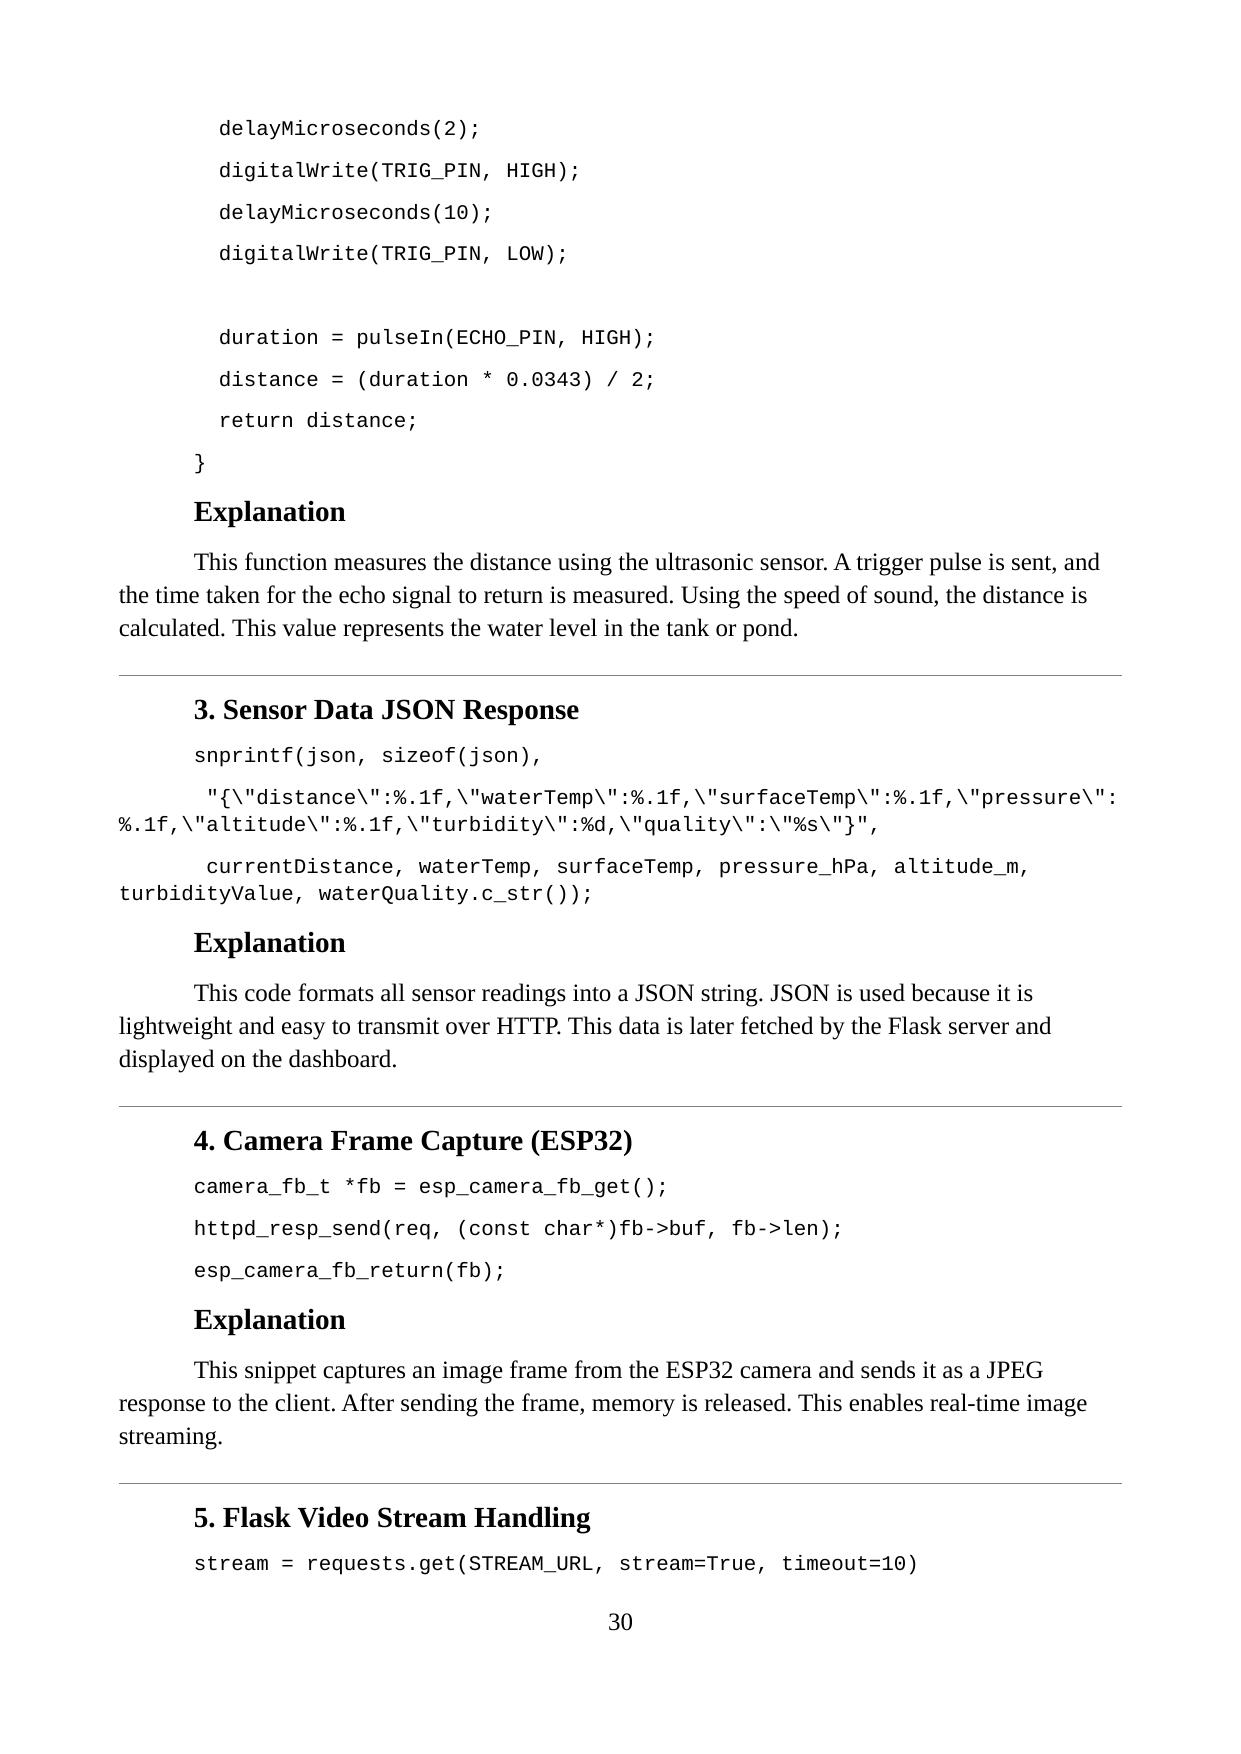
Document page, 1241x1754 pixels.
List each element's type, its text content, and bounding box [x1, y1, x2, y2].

subtitle 4. Camera Frame Capture (ESP32) [118, 1123, 1122, 1157]
text delayMicroseconds(10); [118, 202, 1122, 225]
text stream = requests.get(STREAM_URL, stream=True, timeout=10) [118, 1553, 1122, 1577]
text This snippet captures an image frame from the ESP32 camera and sends it as a JPEG response to the client. After sending the frame, memory is released. This enables real-time image streaming. [118, 1355, 1122, 1450]
text currentDistance, waterTemp, surfaceTemp, pressure_hPa, altitude_m, turbidityValue, waterQuality.c_str()); [118, 856, 1122, 907]
text This code formats all sensor readings into a JSON string. JSON is used because it is lightweight and easy to transmit over HTTP. This data is later fetched by the Flask server and displayed on the dashboard. [118, 978, 1122, 1073]
text } [118, 452, 1122, 476]
text snprintf(json, sizeof(json), [118, 745, 1122, 769]
subtitle Explanation [118, 925, 1122, 959]
text esp_camera_fb_return(fb); [118, 1260, 1122, 1284]
text return distance; [118, 411, 1122, 434]
text "{\"distance\":%.1f,\"waterTemp\":%.1f,\"surfaceTemp\":%.1f,\"pressure\":%.1f,\"altitude\":%.1f,\"turbidity\":%d,\"quality\":\"%s\"}", [118, 787, 1122, 838]
text distance = (duration * 0.0343) / 2; [118, 369, 1122, 392]
subtitle 3. Sensor Data JSON Response [118, 692, 1122, 726]
text This function measures the distance using the ultrasonic sensor. A trigger pulse is sent, and the time taken for the echo signal to return is measured. Using the speed of sound, the distance is calculated. This value represents the water level in the tank or pond. [118, 547, 1122, 642]
text delayMicroseconds(2); [118, 118, 1122, 142]
text httpd_resp_send(req, (const char*)fb->buf, fb->len); [118, 1218, 1122, 1242]
subtitle 5. Flask Video Stream Handling [118, 1500, 1122, 1533]
text duration = pulseIn(ECHO_PIN, HIGH); [118, 327, 1122, 351]
text digitalWrite(TRIG_PIN, LOW); [118, 243, 1122, 267]
subtitle Explanation [118, 494, 1122, 528]
subtitle Explanation [118, 1302, 1122, 1335]
text digitalWrite(TRIG_PIN, HIGH); [118, 160, 1122, 183]
text camera_fb_t *fb = esp_camera_fb_get(); [118, 1176, 1122, 1200]
